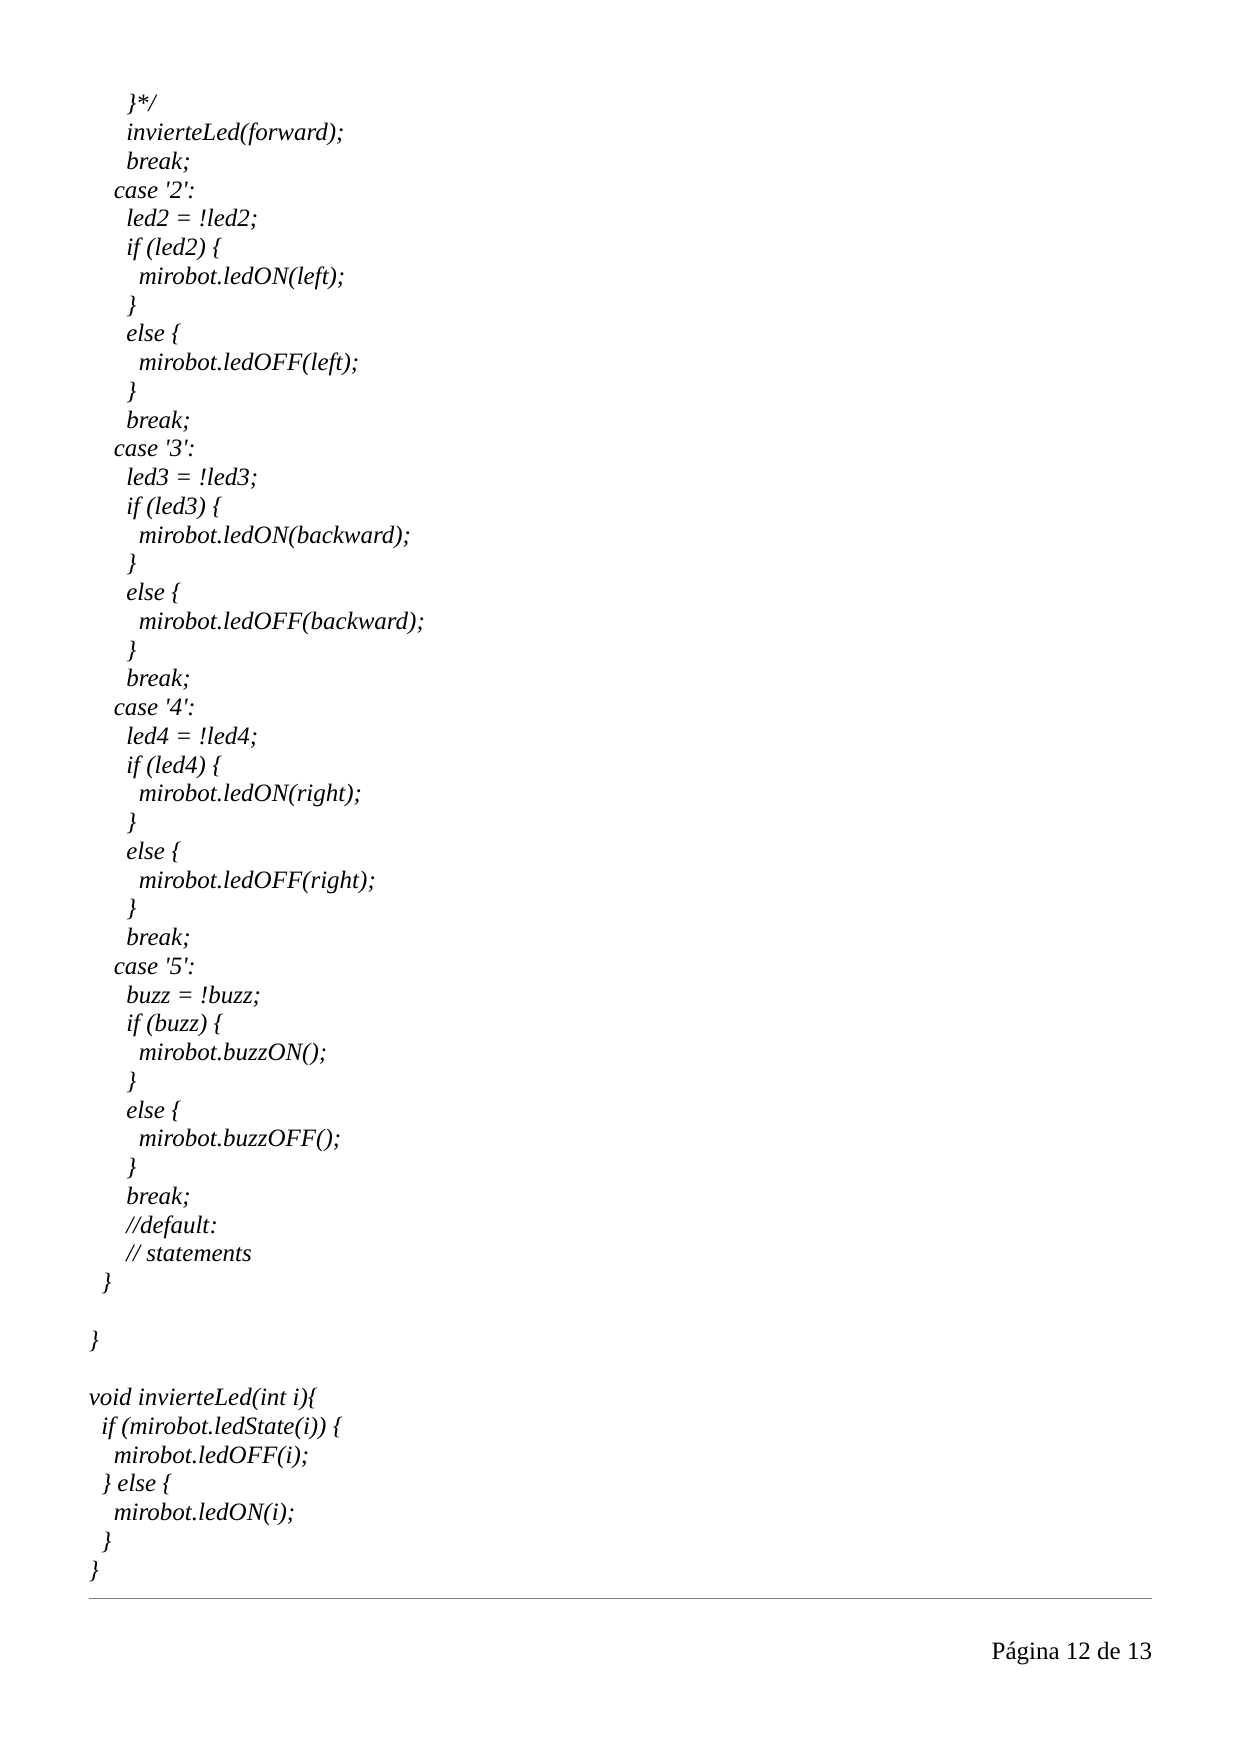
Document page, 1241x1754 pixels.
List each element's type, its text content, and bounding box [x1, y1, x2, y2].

text mirobot.ledON(backward); [88, 520, 1152, 548]
text else { [88, 577, 1152, 606]
text if (buzz) { [88, 1008, 1152, 1037]
text led4 = !led4; [88, 721, 1152, 750]
text else { [88, 318, 1152, 347]
text break; [88, 1181, 1152, 1210]
text } [88, 1555, 1152, 1583]
text led2 = !led2; [88, 203, 1152, 232]
text // statements [88, 1238, 1152, 1267]
text break; [88, 663, 1152, 692]
text invierteLed(forward); [88, 117, 1152, 146]
text } [88, 807, 1152, 836]
text } [88, 1152, 1152, 1181]
text mirobot.ledON(right); [88, 778, 1152, 807]
text case '5': [88, 951, 1152, 980]
text if (led3) { [88, 491, 1152, 520]
text } else { [88, 1468, 1152, 1497]
text } [88, 635, 1152, 663]
text case '3': [88, 433, 1152, 462]
text if (led4) { [88, 750, 1152, 778]
text } [88, 548, 1152, 577]
text mirobot.buzzOFF(); [88, 1123, 1152, 1152]
text mirobot.ledOFF(i); [88, 1440, 1152, 1468]
text led3 = !led3; [88, 462, 1152, 491]
text //default: [88, 1210, 1152, 1238]
text mirobot.ledOFF(backward); [88, 606, 1152, 635]
text mirobot.ledOFF(left); [88, 347, 1152, 376]
text } [88, 1267, 1152, 1296]
text } [88, 1325, 1152, 1353]
text case '4': [88, 692, 1152, 721]
text }*/ [88, 88, 1152, 117]
text break; [88, 922, 1152, 951]
text else { [88, 836, 1152, 865]
text break; [88, 146, 1152, 175]
text } [88, 1526, 1152, 1555]
text } [88, 893, 1152, 922]
text mirobot.ledOFF(right); [88, 865, 1152, 893]
text case '2': [88, 175, 1152, 203]
text if (led2) { [88, 232, 1152, 261]
text } [88, 290, 1152, 318]
text mirobot.ledON(i); [88, 1497, 1152, 1526]
text buzz = !buzz; [88, 980, 1152, 1008]
text break; [88, 405, 1152, 433]
text } [88, 376, 1152, 405]
text mirobot.buzzON(); [88, 1037, 1152, 1066]
text } [88, 1066, 1152, 1095]
text void invierteLed(int i){ [88, 1382, 1152, 1411]
text mirobot.ledON(left); [88, 261, 1152, 290]
text if (mirobot.ledState(i)) { [88, 1411, 1152, 1440]
text else { [88, 1095, 1152, 1123]
